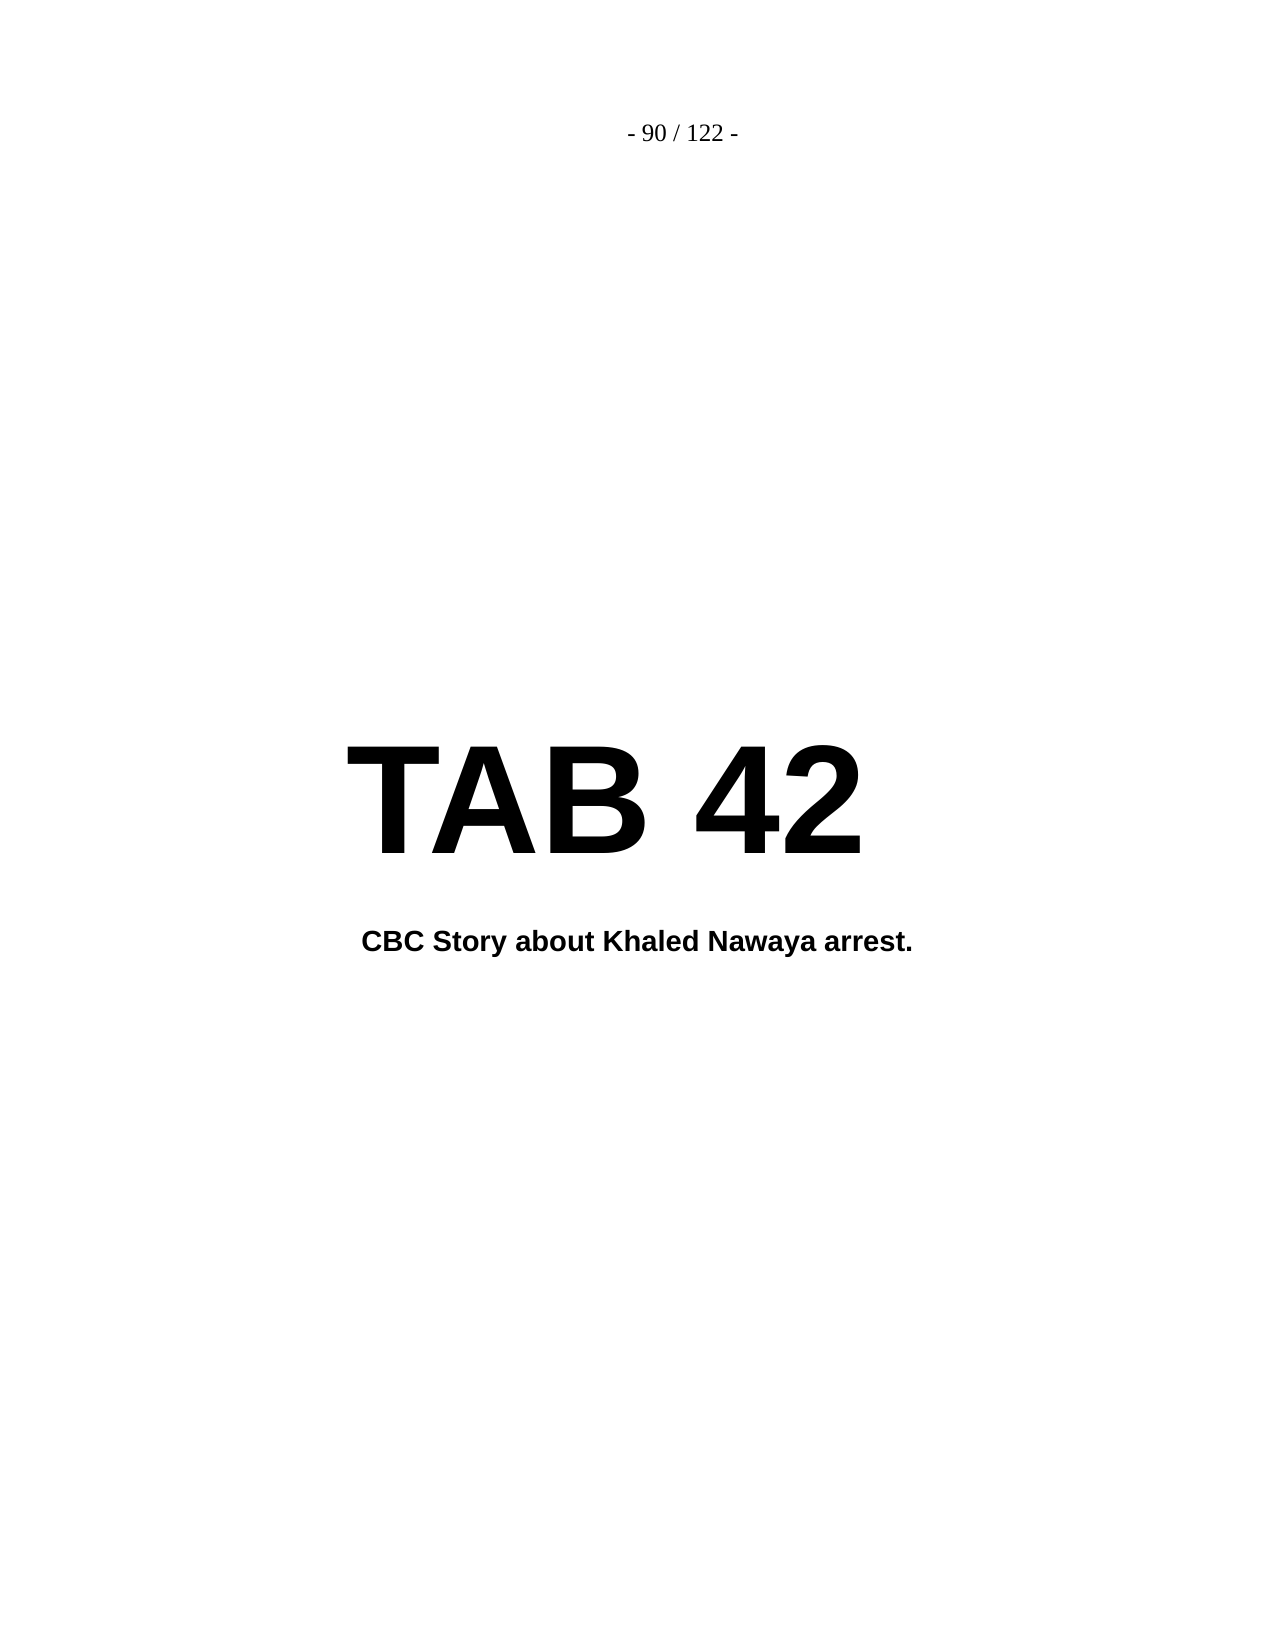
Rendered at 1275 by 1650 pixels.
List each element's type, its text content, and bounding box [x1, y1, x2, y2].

subtitle CBC Story about Khaled Nawaya arrest. [118, 924, 1157, 957]
